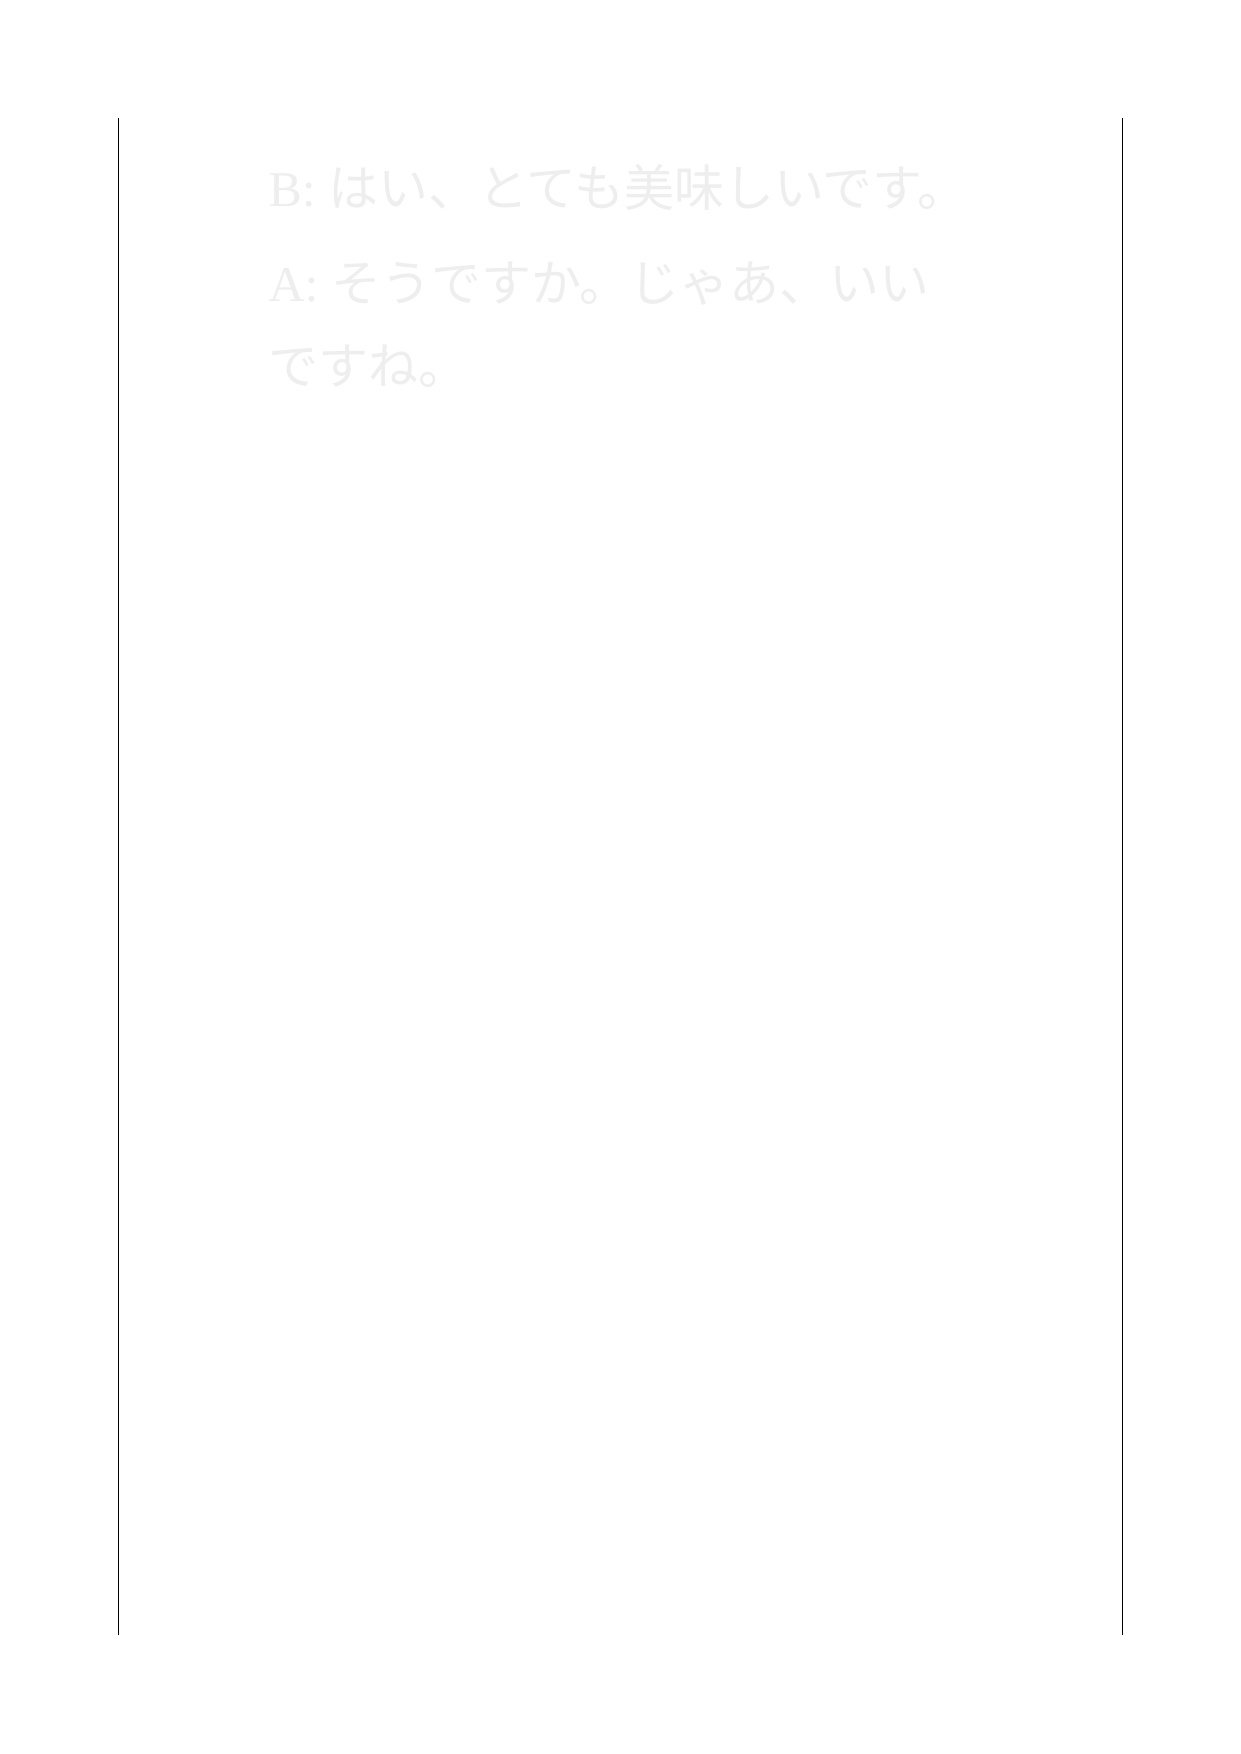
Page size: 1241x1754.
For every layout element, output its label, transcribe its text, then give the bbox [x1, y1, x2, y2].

text B: はい、とても美味しいです。 [268, 148, 972, 221]
text A: そうですか。じゃあ、いいですね。 [268, 243, 972, 399]
